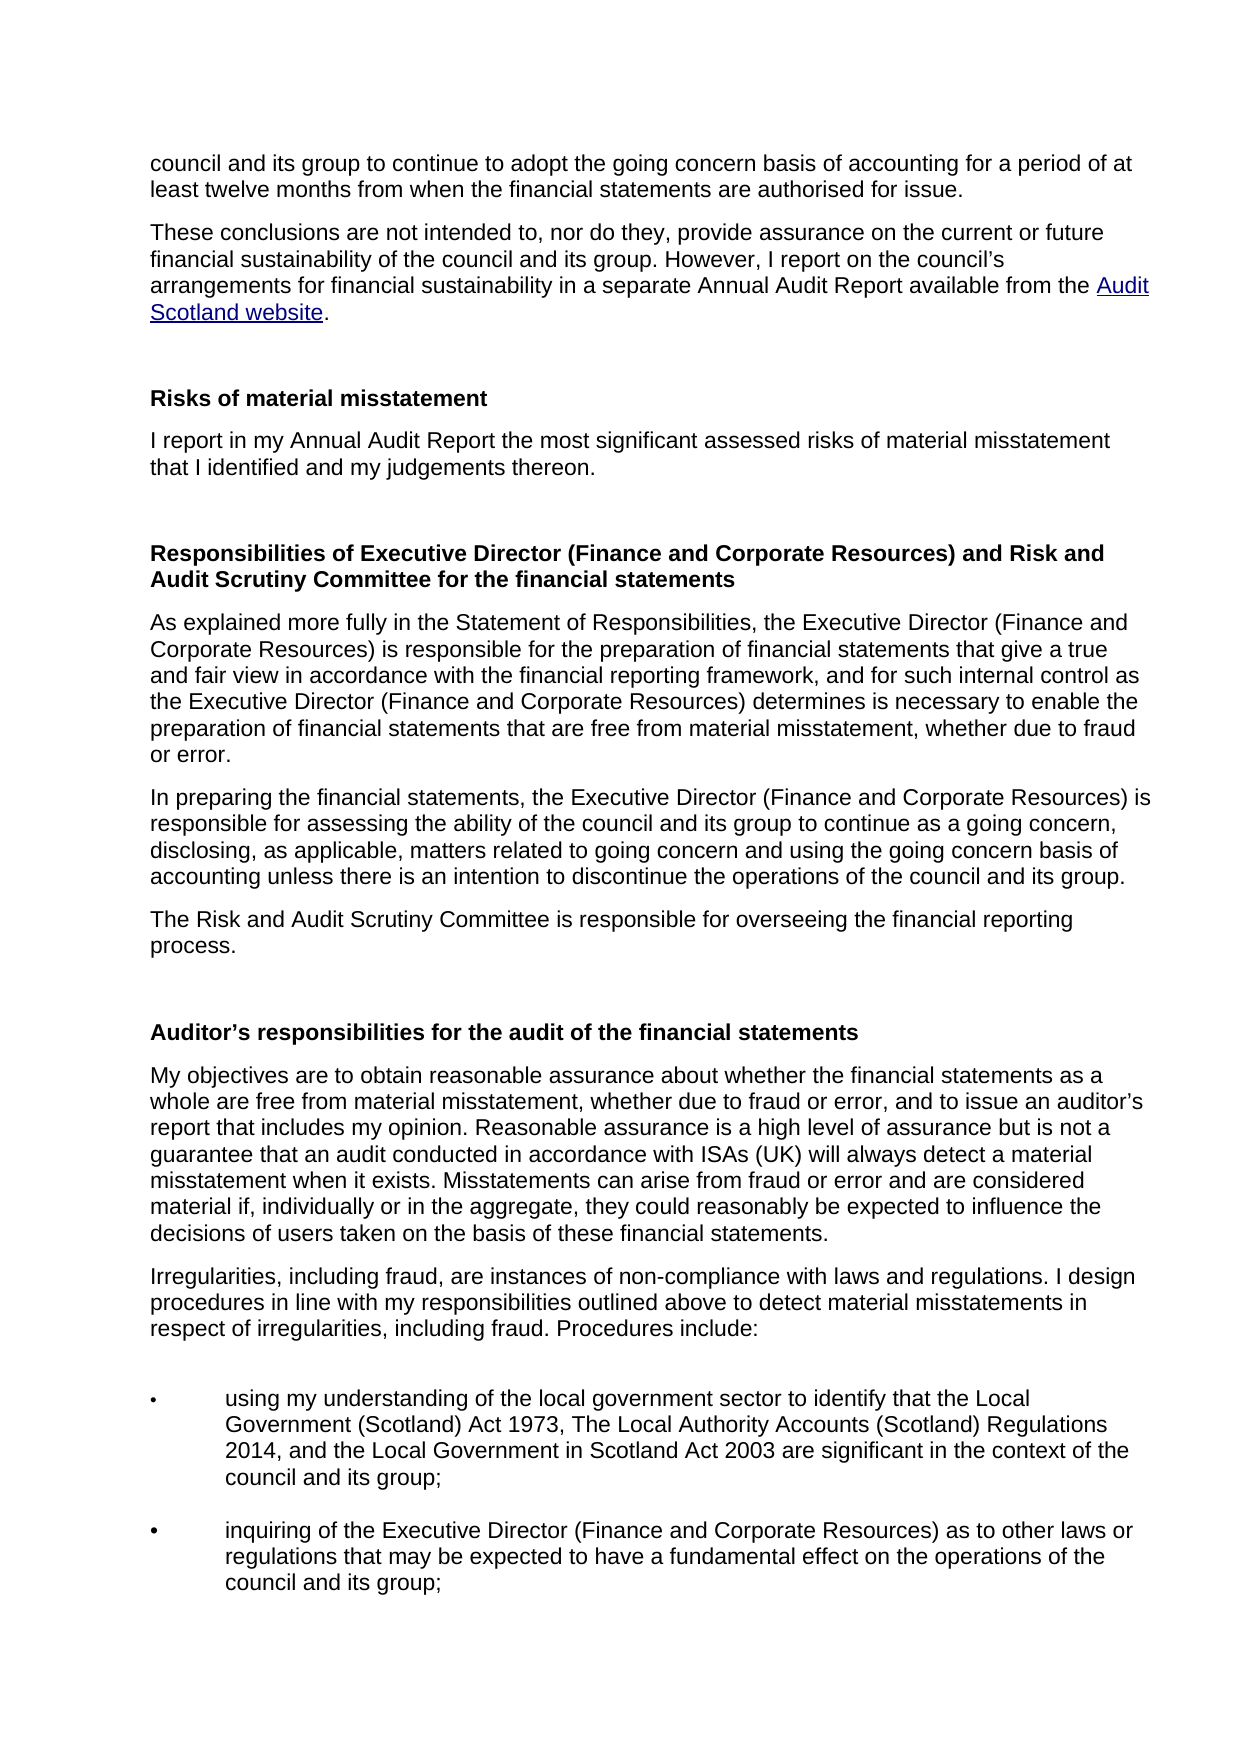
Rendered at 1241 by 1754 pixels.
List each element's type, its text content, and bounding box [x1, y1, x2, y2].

text I report in my Annual Audit Report the most significant assessed risks of material misstatement that I identified and my judgements thereon. [150, 427, 1152, 480]
text Irregularities, including fraud, are instances of non-compliance with laws and regulations. I design procedures in line with my responsibilities outlined above to detect material misstatements in respect of irregularities, including fraud. Procedures include: [150, 1263, 1152, 1342]
text Auditor’s responsibilities for the audit of the financial statements [150, 1018, 1152, 1045]
text Risks of material misstatement [150, 384, 1152, 411]
text Responsibilities of Executive Director (Finance and Corporate Resources) and Risk and Audit Scrutiny Committee for the financial statements [150, 540, 1152, 593]
text • inquiring of the Executive Director (Finance and Corporate Resources) as to other laws or regulations that may be expected to have a fundamental effect on the operations of the council and its group; [150, 1517, 1152, 1596]
text The Risk and Audit Scrutiny Committee is responsible for overseeing the financial reporting process. [150, 906, 1152, 959]
text In preparing the financial statements, the Executive Director (Finance and Corporate Resources) is responsible for assessing the ability of the council and its group to continue as a going concern, disclosing, as applicable, matters related to going concern and using the going concern basis of accounting unless there is an intention to discontinue the operations of the council and its group. [150, 784, 1152, 889]
text My objectives are to obtain reasonable assurance about whether the financial statements as a whole are free from material misstatement, whether due to fraud or error, and to issue an auditor’s report that includes my opinion. Reasonable assurance is a high level of assurance but is not a guarantee that an audit conducted in accordance with ISAs (UK) will always detect a material misstatement when it exists. Misstatements can arise from fraud or error and are considered material if, individually or in the aggregate, they could reasonably be expected to influence the decisions of users taken on the basis of these financial statements. [150, 1062, 1152, 1246]
text • using my understanding of the local government sector to identify that the Local Government (Scotland) Act 1973, The Local Authority Accounts (Scotland) Regulations 2014, and the Local Government in Scotland Act 2003 are significant in the context of the council and its group; [150, 1385, 1152, 1490]
text council and its group to continue to adopt the going concern basis of accounting for a period of at least twelve months from when the financial statements are authorised for issue. [150, 150, 1152, 203]
text As explained more fully in the Statement of Responsibilities, the Executive Director (Finance and Corporate Resources) is responsible for the preparation of financial statements that give a true and fair view in accordance with the financial reporting framework, and for such internal control as the Executive Director (Finance and Corporate Resources) determines is necessary to enable the preparation of financial statements that are free from material misstatement, whether due to fraud or error. [150, 609, 1152, 767]
text These conclusions are not intended to, nor do they, provide assurance on the current or future financial sustainability of the council and its group. However, I report on the council’s arrangements for financial sustainability in a separate Annual Audit Report available from the Audit Scotland website. [150, 219, 1152, 325]
